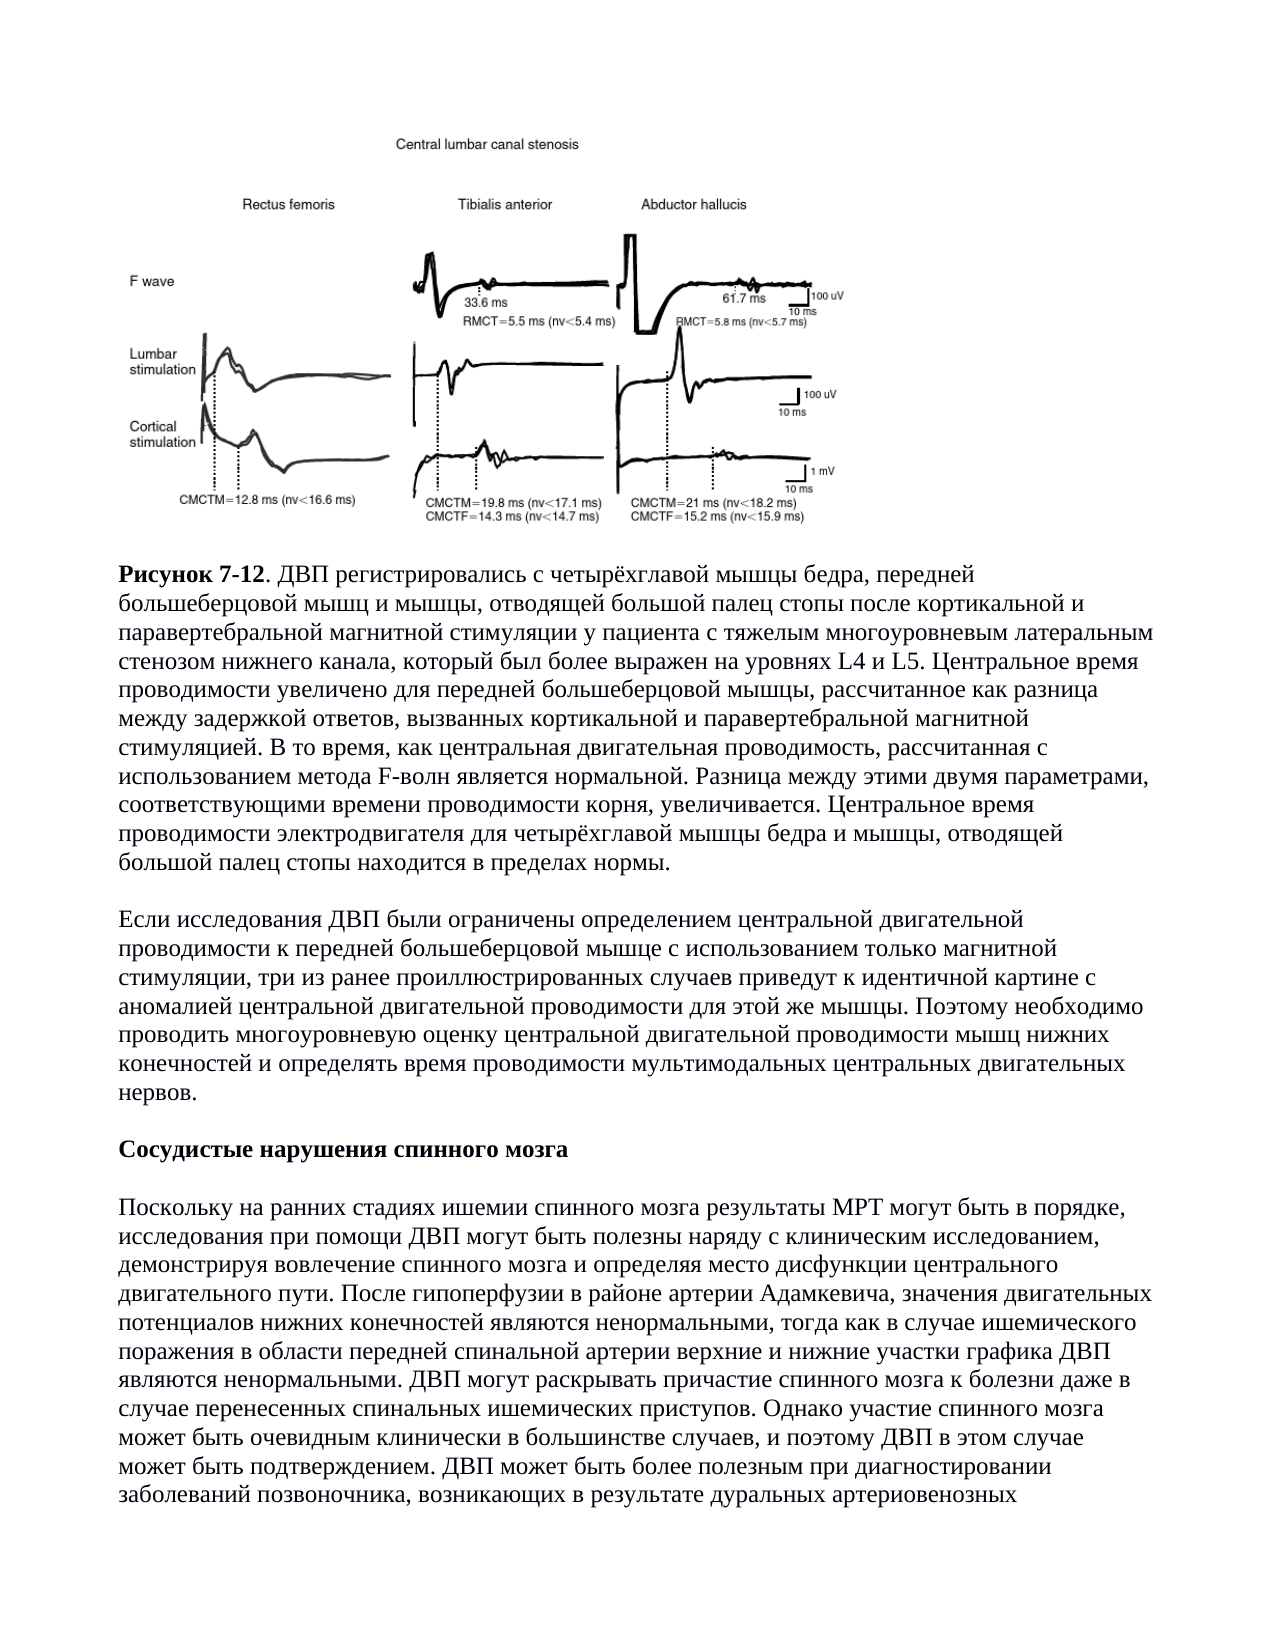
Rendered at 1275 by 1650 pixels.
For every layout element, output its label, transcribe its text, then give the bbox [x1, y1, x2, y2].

picture [118, 118, 852, 531]
text Поскольку на ранних стадиях ишемии спинного мозга результаты МРТ могут быть в порядке, исследования при помощи ДВП могут быть полезны наряду с клиническим исследованием, демонстрируя вовлечение спинного мозга и определяя место дисфункции центрального двигательного пути. После гипоперфузии в районе артерии Адамкевича, значения двигательных потенциалов нижних конечностей являются ненормальными, тогда как в случае ишемического поражения в области передней спинальной артерии верхние и нижние участки графика ДВП являются ненормальными. ДВП могут раскрывать причастие спинного мозга к болезни даже в случае перенесенных спинальных ишемических приступов. Однако участие спинного мозга может быть очевидным клинически в большинстве случаев, и поэтому ДВП в этом случае может быть подтверждением. ДВП может быть более полезным при диагностировании заболеваний позвоночника, возникающих в результате дуральных артериовенозных [118, 1192, 1157, 1508]
text Сосудистые нарушения спинного мозга [118, 1134, 1157, 1163]
text Если исследования ДВП были ограничены определением центральной двигательной проводимости к передней большеберцовой мышце с использованием только магнитной стимуляции, три из ранее проиллюстрированных случаев приведут к идентичной картине с аномалией центральной двигательной проводимости для этой же мышцы. Поэтому необходимо проводить многоуровневую оценку центральной двигательной проводимости мышц нижних конечностей и определять время проводимости мультимодальных центральных двигательных нервов. [118, 904, 1157, 1106]
text Рисунок 7-12. ДВП регистрировались с четырёхглавой мышцы бедра, передней большеберцовой мышц и мышцы, отводящей большой палец стопы после кортикальной и паравертебральной магнитной стимуляции у пациента с тяжелым многоуровневым латеральным стенозом нижнего канала, который был более выражен на уровнях L4 и L5. Центральное время проводимости увеличено для передней большеберцовой мышцы, рассчитанное как разница между задержкой ответов, вызванных кортикальной и паравертебральной магнитной стимуляцией. В то время, как центральная двигательная проводимость, рассчитанная с использованием метода F-волн является нормальной. Разница между этими двумя параметрами, соответствующими времени проводимости корня, увеличивается. Центральное время проводимости электродвигателя для четырёхглавой мышцы бедра и мышцы, отводящей большой палец стопы находится в пределах нормы. [118, 559, 1157, 876]
